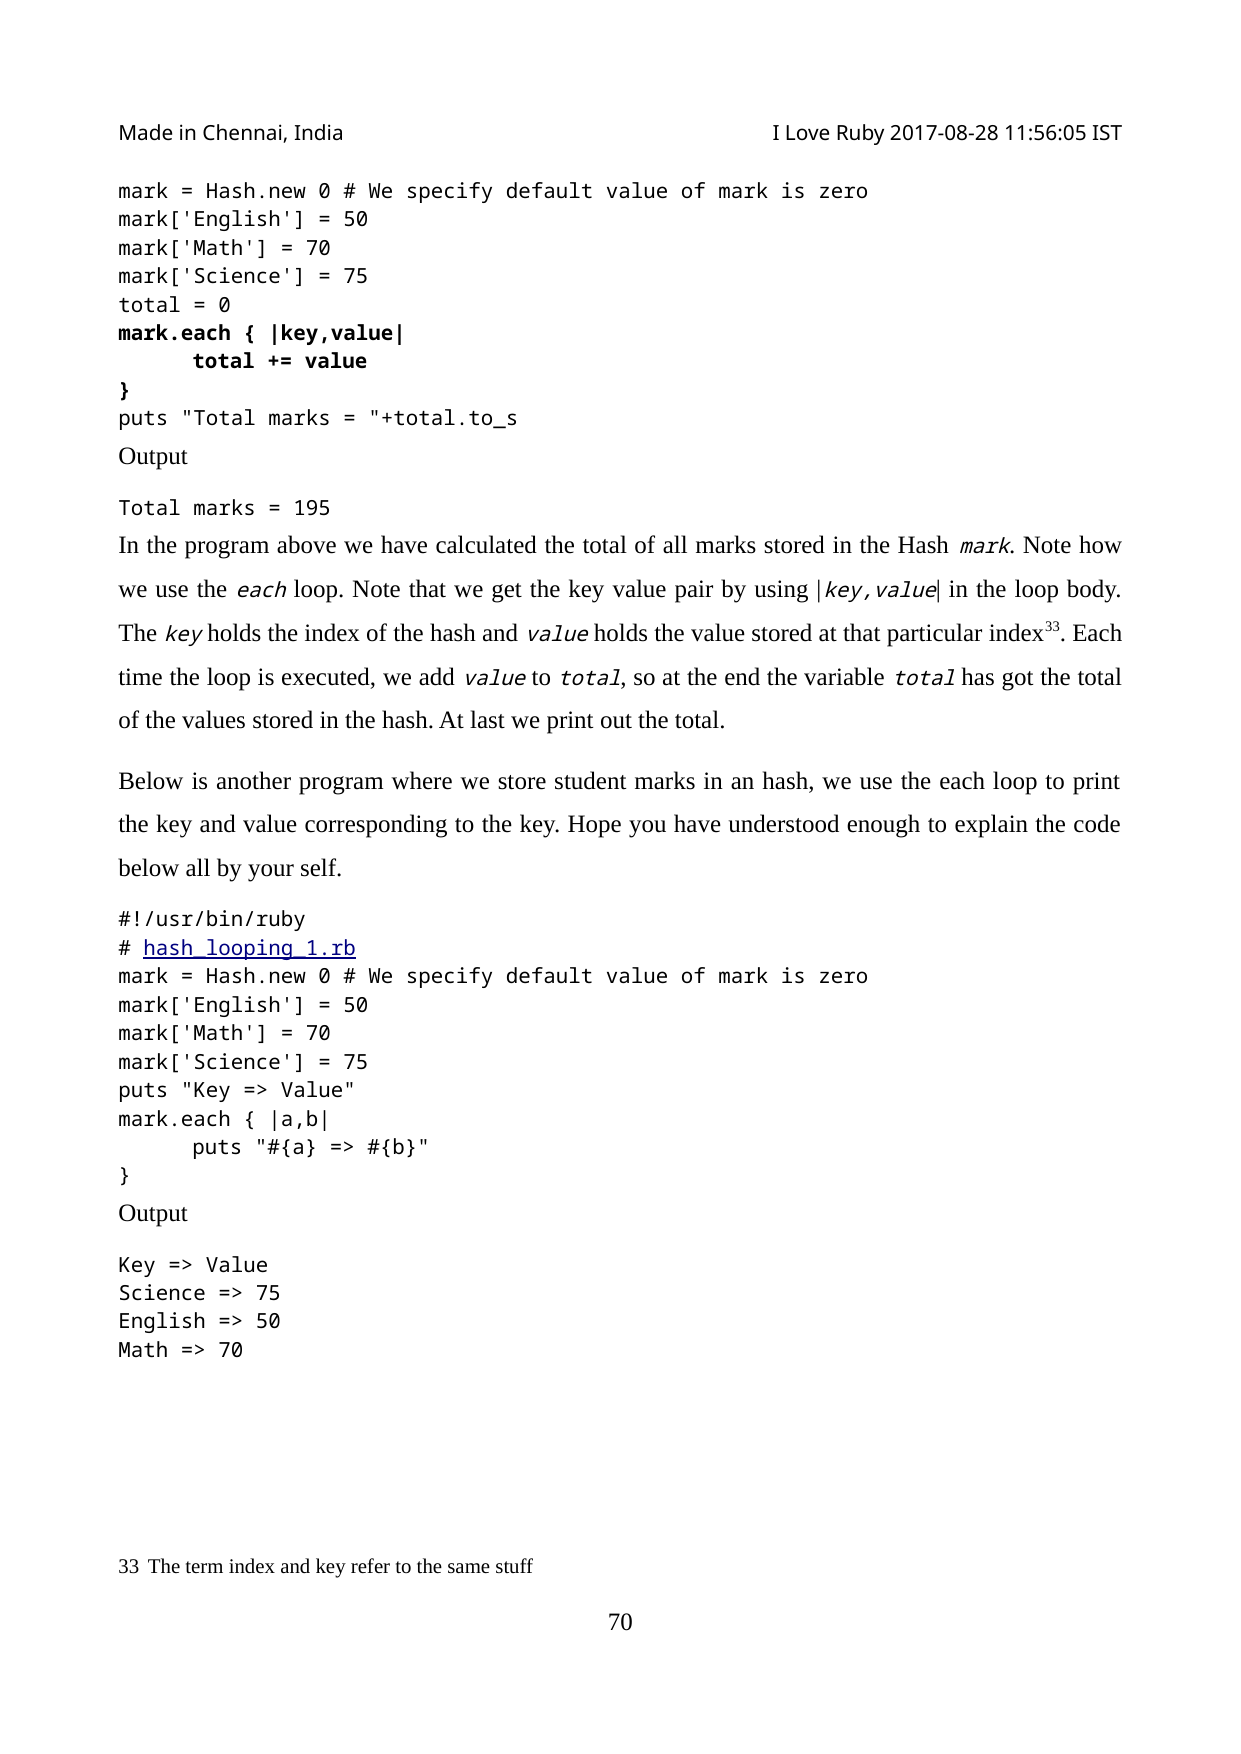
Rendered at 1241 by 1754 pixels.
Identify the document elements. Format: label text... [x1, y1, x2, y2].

text mark['Science'] = 75 [118, 261, 1122, 290]
text The term index and key refer to the same stuff [118, 1553, 1122, 1578]
text mark = Hash.new 0 # We specify default value of mark is zero [118, 176, 1122, 204]
text } [118, 375, 1122, 403]
text mark['Math'] = 70 [118, 1018, 1122, 1047]
text Output [118, 441, 1122, 469]
text mark.each { |a,b| [118, 1104, 1122, 1132]
text mark['Math'] = 70 [118, 233, 1122, 261]
text } [118, 1161, 1122, 1189]
text Key => Value [118, 1250, 1122, 1278]
text # hash_looping_1.rb [118, 933, 1122, 961]
text Science => 75 [118, 1278, 1122, 1307]
text mark['English'] = 50 [118, 990, 1122, 1018]
text mark['Science'] = 75 [118, 1047, 1122, 1075]
text Output [118, 1198, 1122, 1227]
text mark.each { |key,value| [118, 318, 1122, 347]
text Total marks = 195 [118, 493, 1122, 521]
text total += value [118, 347, 1122, 375]
text Math => 70 [118, 1335, 1122, 1363]
text English => 50 [118, 1307, 1122, 1335]
text puts "Total marks = "+total.to_s [118, 403, 1122, 432]
text puts "#{a} => #{b}" [118, 1132, 1122, 1161]
text Below is another program where we store student marks in an hash, we use the each loop to print the key and value corresponding to the key. Hope you have understood enough to explain the code below all by your self. [118, 766, 1122, 881]
text mark['English'] = 50 [118, 204, 1122, 233]
text puts "Key => Value" [118, 1075, 1122, 1104]
text mark = Hash.new 0 # We specify default value of mark is zero [118, 961, 1122, 990]
text #!/usr/bin/ruby [118, 904, 1122, 933]
text In the program above we have calculated the total of all marks stored in the Hash mark. Note how we use the each loop. Note that we get the key value pair by using |key,value| in the loop body. The key holds the index of the hash and value holds the value stored at that particular index. Each time the loop is executed, we add value to total, so at the end the variable total has got the total of the values stored in the hash. At last we print out the total. [118, 530, 1122, 734]
text total = 0 [118, 290, 1122, 318]
